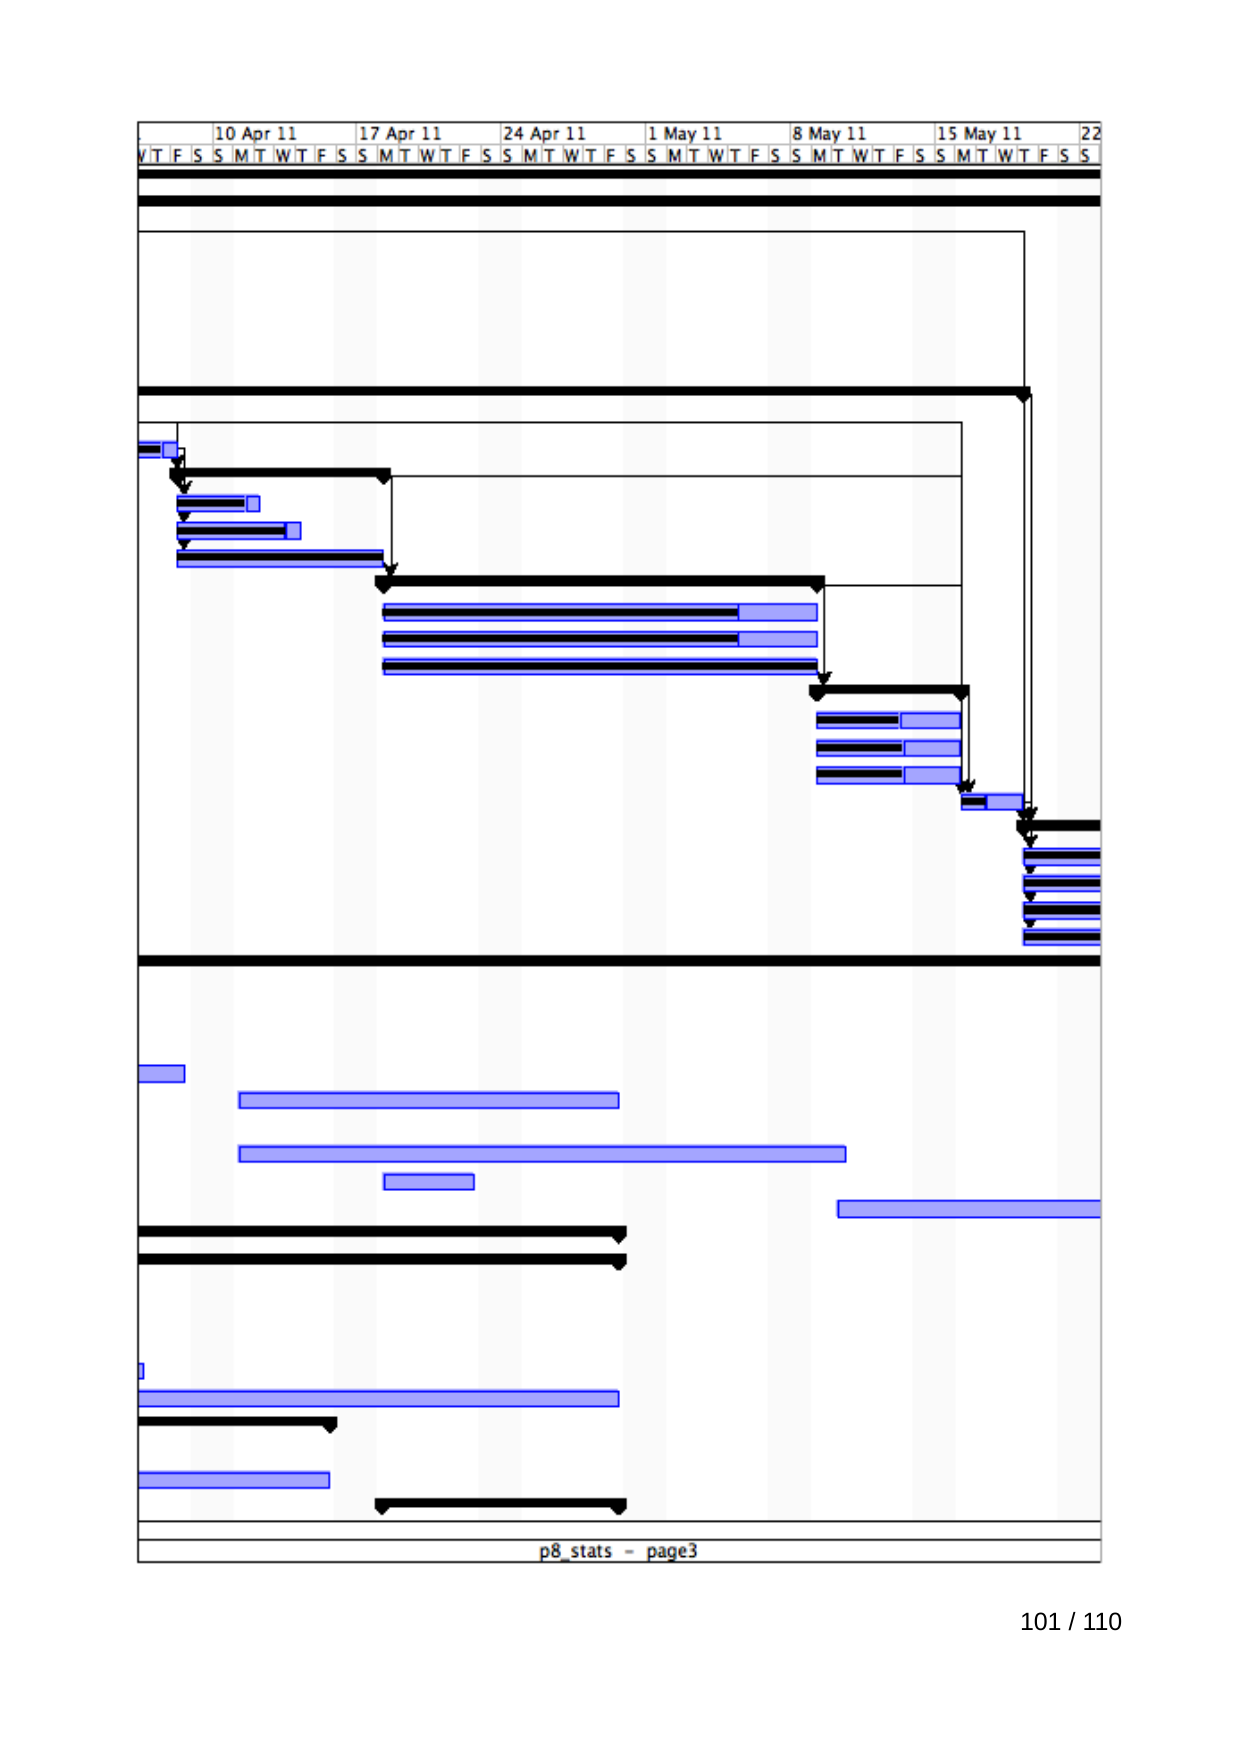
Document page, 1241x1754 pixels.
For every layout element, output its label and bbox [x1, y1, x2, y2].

picture [134, 118, 1106, 1569]
